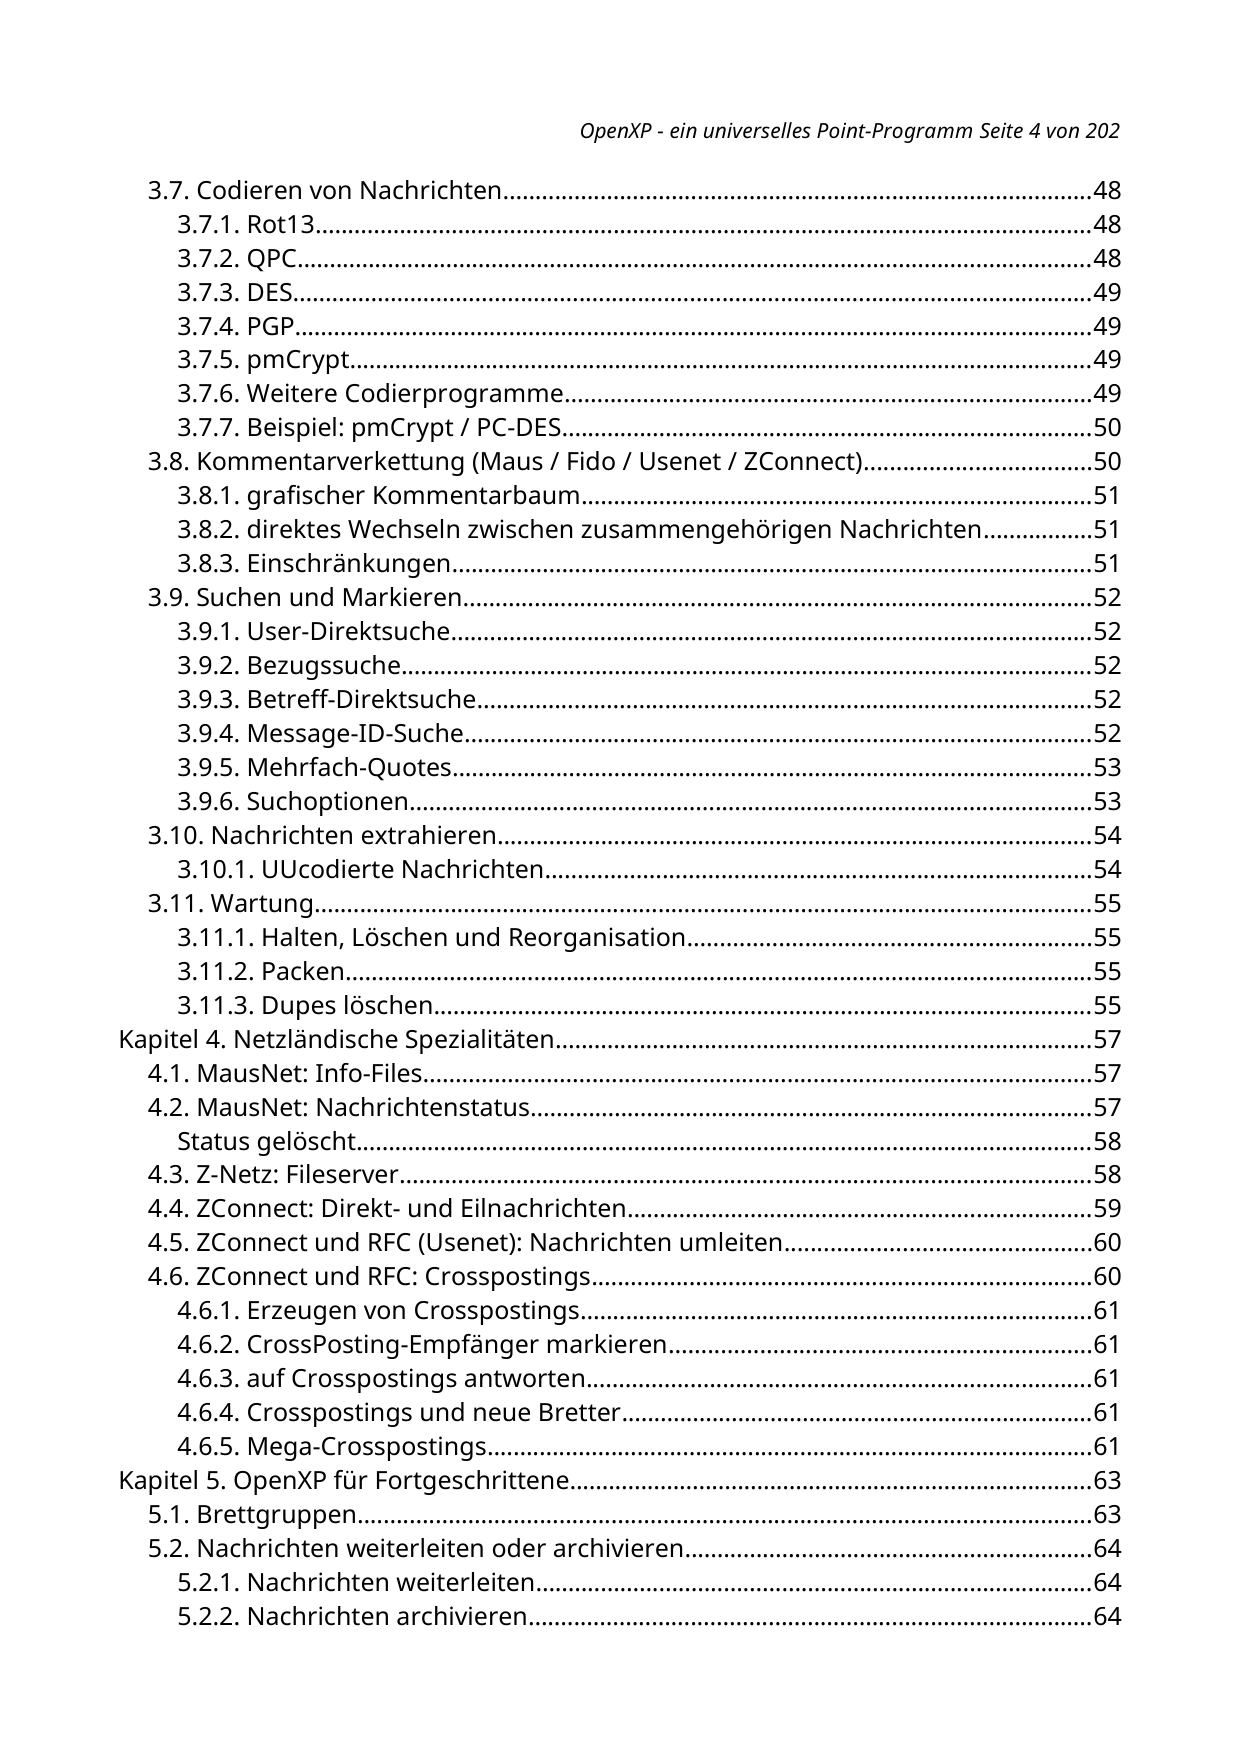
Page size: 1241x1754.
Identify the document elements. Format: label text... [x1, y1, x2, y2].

text 3.9.4. Message-ID-Suche 52 [177, 716, 1122, 750]
text 3.8. Kommentarverkettung (Maus / Fido / Usenet / ZConnect) 50 [148, 444, 1122, 478]
text Kapitel 4. Netzländische Spezialitäten 57 [118, 1022, 1122, 1056]
text 3.7.7. Beispiel: pmCrypt / PC-DES 50 [177, 410, 1122, 444]
text 3.7.6. Weitere Codierprogramme 49 [177, 376, 1122, 410]
text 3.9.2. Bezugssuche 52 [177, 648, 1122, 682]
text 3.10.1. UUcodierte Nachrichten 54 [177, 852, 1122, 886]
text 3.8.3. Einschränkungen 51 [177, 546, 1122, 580]
text 3.8.1. grafischer Kommentarbaum 51 [177, 478, 1122, 512]
text 3.11.2. Packen 55 [177, 954, 1122, 988]
text 3.11. Wartung 55 [148, 886, 1122, 920]
text 3.8.2. direktes Wechseln zwischen zusammengehörigen Nachrichten 51 [177, 512, 1122, 546]
text 3.9.5. Mehrfach-Quotes 53 [177, 750, 1122, 784]
text 5.2. Nachrichten weiterleiten oder archivieren 64 [148, 1531, 1122, 1565]
text 3.9.3. Betreff-Direktsuche 52 [177, 682, 1122, 716]
text 3.9.1. User-Direktsuche 52 [177, 614, 1122, 648]
text 3.9. Suchen und Markieren 52 [148, 580, 1122, 614]
text 4.1. MausNet: Info-Files 57 [148, 1056, 1122, 1089]
text Status gelöscht 58 [177, 1123, 1122, 1157]
text 5.2.2. Nachrichten archivieren 64 [177, 1599, 1122, 1633]
text 3.7. Codieren von Nachrichten 48 [148, 173, 1122, 207]
text 4.4. ZConnect: Direkt- und Eilnachrichten 59 [148, 1191, 1122, 1225]
text 3.11.3. Dupes löschen 55 [177, 988, 1122, 1022]
text Kapitel 5. OpenXP für Fortgeschrittene 63 [118, 1463, 1122, 1497]
text 4.3. Z-Netz: Fileserver 58 [148, 1157, 1122, 1191]
text 3.7.4. PGP 49 [177, 308, 1122, 342]
text 4.6.2. CrossPosting-Empfänger markieren 61 [177, 1327, 1122, 1361]
text 5.1. Brettgruppen 63 [148, 1497, 1122, 1531]
text 4.6. ZConnect und RFC: Crosspostings 60 [148, 1259, 1122, 1293]
text 4.5. ZConnect und RFC (Usenet): Nachrichten umleiten 60 [148, 1225, 1122, 1259]
text 3.7.2. QPC 48 [177, 241, 1122, 274]
text 3.7.3. DES 49 [177, 274, 1122, 308]
text 4.6.5. Mega-Crosspostings 61 [177, 1429, 1122, 1463]
text 4.6.4. Crosspostings und neue Bretter 61 [177, 1395, 1122, 1429]
text 3.11.1. Halten, Löschen und Reorganisation 55 [177, 920, 1122, 954]
text 4.6.1. Erzeugen von Crosspostings 61 [177, 1293, 1122, 1327]
text 3.10. Nachrichten extrahieren 54 [148, 818, 1122, 852]
text 5.2.1. Nachrichten weiterleiten 64 [177, 1565, 1122, 1599]
text 3.9.6. Suchoptionen 53 [177, 784, 1122, 818]
text 3.7.5. pmCrypt 49 [177, 342, 1122, 376]
text 4.6.3. auf Crosspostings antworten 61 [177, 1361, 1122, 1395]
text 3.7.1. Rot13 48 [177, 207, 1122, 241]
text 4.2. MausNet: Nachrichtenstatus 57 [148, 1089, 1122, 1123]
